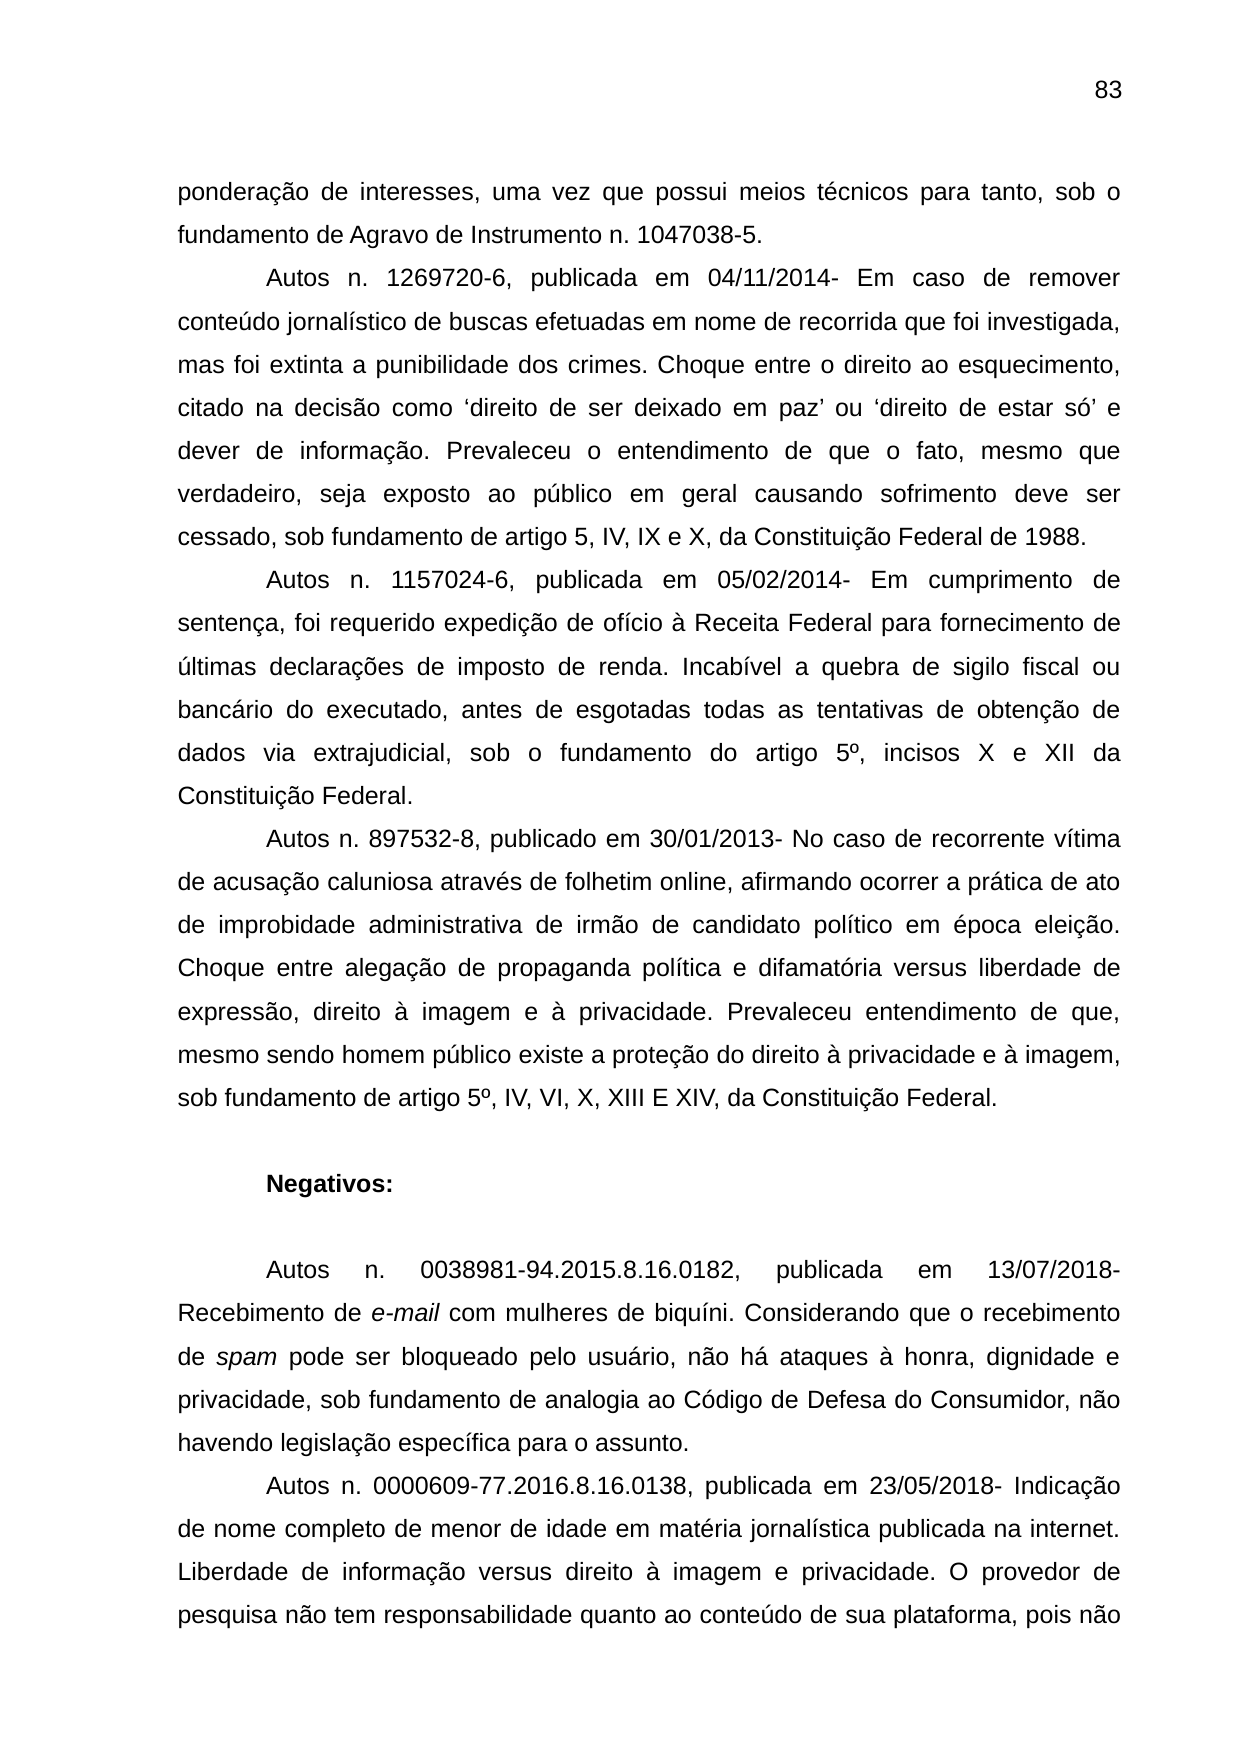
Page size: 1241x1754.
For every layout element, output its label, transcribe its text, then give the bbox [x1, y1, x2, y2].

text Autos n. 1269720-6, publicada em 04/11/2014- Em caso de remover conteúdo jornalístico de buscas efetuadas em nome de recorrida que foi investigada, mas foi extinta a punibilidade dos crimes. Choque entre o direito ao esquecimento, citado na decisão como ‘direito de ser deixado em paz’ ou ‘direito de estar só’ e dever de informação. Prevaleceu o entendimento de que o fato, mesmo que verdadeiro, seja exposto ao público em geral causando sofrimento deve ser cessado, sob fundamento de artigo 5, IV, IX e X, da Constituição Federal de 1988. [177, 263, 1122, 551]
text Autos n. 0038981-94.2015.8.16.0182, publicada em 13/07/2018- Recebimento de e-mail com mulheres de biquíni. Considerando que o recebimento de spam pode ser bloqueado pelo usuário, não há ataques à honra, dignidade e privacidade, sob fundamento de analogia ao Código de Defesa do Consumidor, não havendo legislação específica para o assunto. [177, 1255, 1122, 1457]
text Negativos: [177, 1169, 1122, 1198]
text Autos n. 897532-8, publicado em 30/01/2013- No caso de recorrente vítima de acusação caluniosa através de folhetim online, afirmando ocorrer a prática de ato de improbidade administrativa de irmão de candidato político em época eleição. Choque entre alegação de propaganda política e difamatória versus liberdade de expressão, direito à imagem e à privacidade. Prevaleceu entendimento de que, mesmo sendo homem público existe a proteção do direito à privacidade e à imagem, sob fundamento de artigo 5º, IV, VI, X, XIII E XIV, da Constituição Federal. [177, 824, 1122, 1112]
text Autos n. 0000609-77.2016.8.16.0138, publicada em 23/05/2018- Indicação de nome completo de menor de idade em matéria jornalística publicada na internet. Liberdade de informação versus direito à imagem e privacidade. O provedor de pesquisa não tem responsabilidade quanto ao conteúdo de sua plataforma, pois não [177, 1471, 1122, 1629]
text ponderação de interesses, uma vez que possui meios técnicos para tanto, sob o fundamento de Agravo de Instrumento n. 1047038-5. [177, 177, 1122, 249]
text Autos n. 1157024-6, publicada em 05/02/2014- Em cumprimento de sentença, foi requerido expedição de ofício à Receita Federal para fornecimento de últimas declarações de imposto de renda. Incabível a quebra de sigilo fiscal ou bancário do executado, antes de esgotadas todas as tentativas de obtenção de dados via extrajudicial, sob o fundamento do artigo 5º, incisos X e XII da Constituição Federal. [177, 565, 1122, 810]
